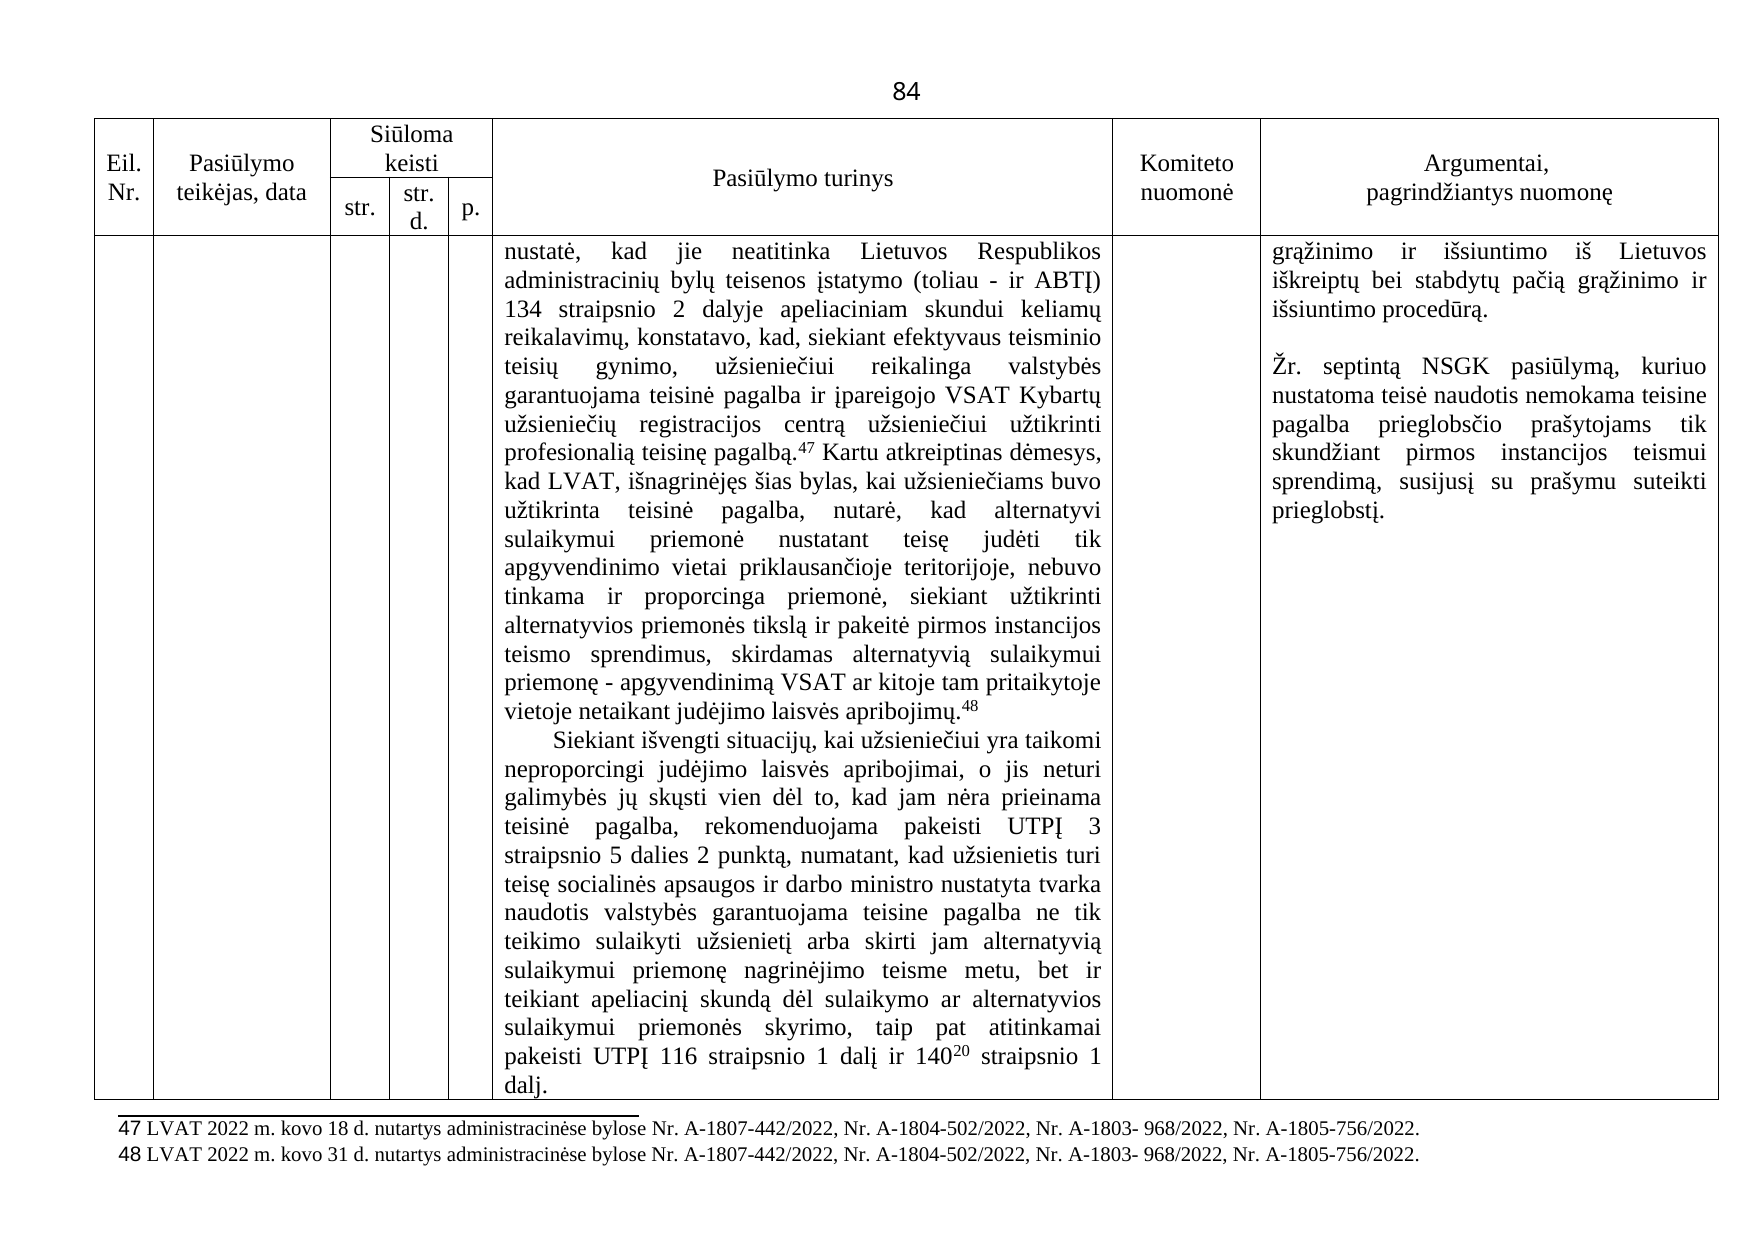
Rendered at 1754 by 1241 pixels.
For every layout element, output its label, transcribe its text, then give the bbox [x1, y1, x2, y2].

table_cell p. [449, 178, 492, 235]
table_cell nustatė, kad jie neatitinka Lietuvos Respublikos administracinių bylų teisenos įstatymo (toliau - ir ABTĮ) 134 straipsnio 2 dalyje apeliaciniam skundui keliamų reikalavimų, konstatavo, kad, siekiant efektyvaus teisminio teisių gynimo, užsieniečiui reikalinga valstybės garantuojama teisinė pagalba ir įpareigojo VSAT Kybartų užsieniečių registracijos centrą užsieniečiui užtikrinti profesionalią teisinę pagalbą. Kartu atkreiptinas dėmesys, kad LVAT, išnagrinėjęs šias bylas, kai užsieniečiams buvo užtikrinta teisinė pagalba, nutarė, kad alternatyvi sulaikymui priemonė nustatant teisę judėti tik apgyvendinimo vietai priklausančioje teritorijoje, nebuvo tinkama ir proporcinga priemonė, siekiant užtikrinti alternatyvios priemonės tikslą ir pakeitė pirmos instancijos teismo sprendimus, skirdamas alternatyvią sulaikymui priemonę - apgyvendinimą VSAT ar kitoje tam pritaikytoje vietoje netaikant judėjimo laisvės apribojimų. Siekiant išvengti situacijų, kai užsieniečiui yra taikomi neproporcingi judėjimo laisvės apribojimai, o jis neturi galimybės jų skųsti vien dėl to, kad jam nėra prieinama teisinė pagalba, rekomenduojama pakeisti UTPĮ 3 straipsnio 5 dalies 2 punktą, numatant, kad užsienietis turi teisę socialinės apsaugos ir darbo ministro nustatyta tvarka naudotis valstybės garantuojama teisine pagalba ne tik teikimo sulaikyti užsienietį arba skirti jam alternatyvią sulaikymui priemonę nagrinėjimo teisme metu, bet ir teikiant apeliacinį skundą dėl sulaikymo ar alternatyvios sulaikymui priemonės skyrimo, taip pat atitinkamai pakeisti UTPĮ 116 straipsnio 1 dalį ir 14020 straipsnio 1 dalj. [493, 236, 1112, 1099]
table_cell [331, 236, 389, 1099]
table_cell grąžinimo ir išsiuntimo iš Lietuvos iškreiptų bei stabdytų pačią grąžinimo ir išsiuntimo procedūrą. Žr. septintą NSGK pasiūlymą, kuriuo nustatoma teisė naudotis nemokama teisine pagalba prieglobsčio prašytojams tik skundžiant pirmos instancijos teismui sprendimą, susijusį su prašymu suteikti prieglobstį. [1261, 236, 1718, 1099]
table_cell str. d. [390, 178, 448, 235]
table_header Eil. Nr. [95, 119, 153, 235]
table_header Argumentai, pagrindžiantys nuomonę [1261, 119, 1718, 235]
table_cell [154, 236, 330, 1099]
table_header Pasiūlymo teikėjas, data [154, 119, 330, 235]
table_header Siūloma keisti [331, 119, 492, 177]
table_cell [1113, 236, 1260, 1099]
table_cell [449, 236, 492, 1099]
table_cell [390, 236, 448, 1099]
table_header Pasiūlymo turinys [493, 119, 1112, 235]
table_cell [95, 236, 153, 1099]
table_header Komiteto nuomonė [1113, 119, 1260, 235]
table_cell str. [331, 178, 389, 235]
